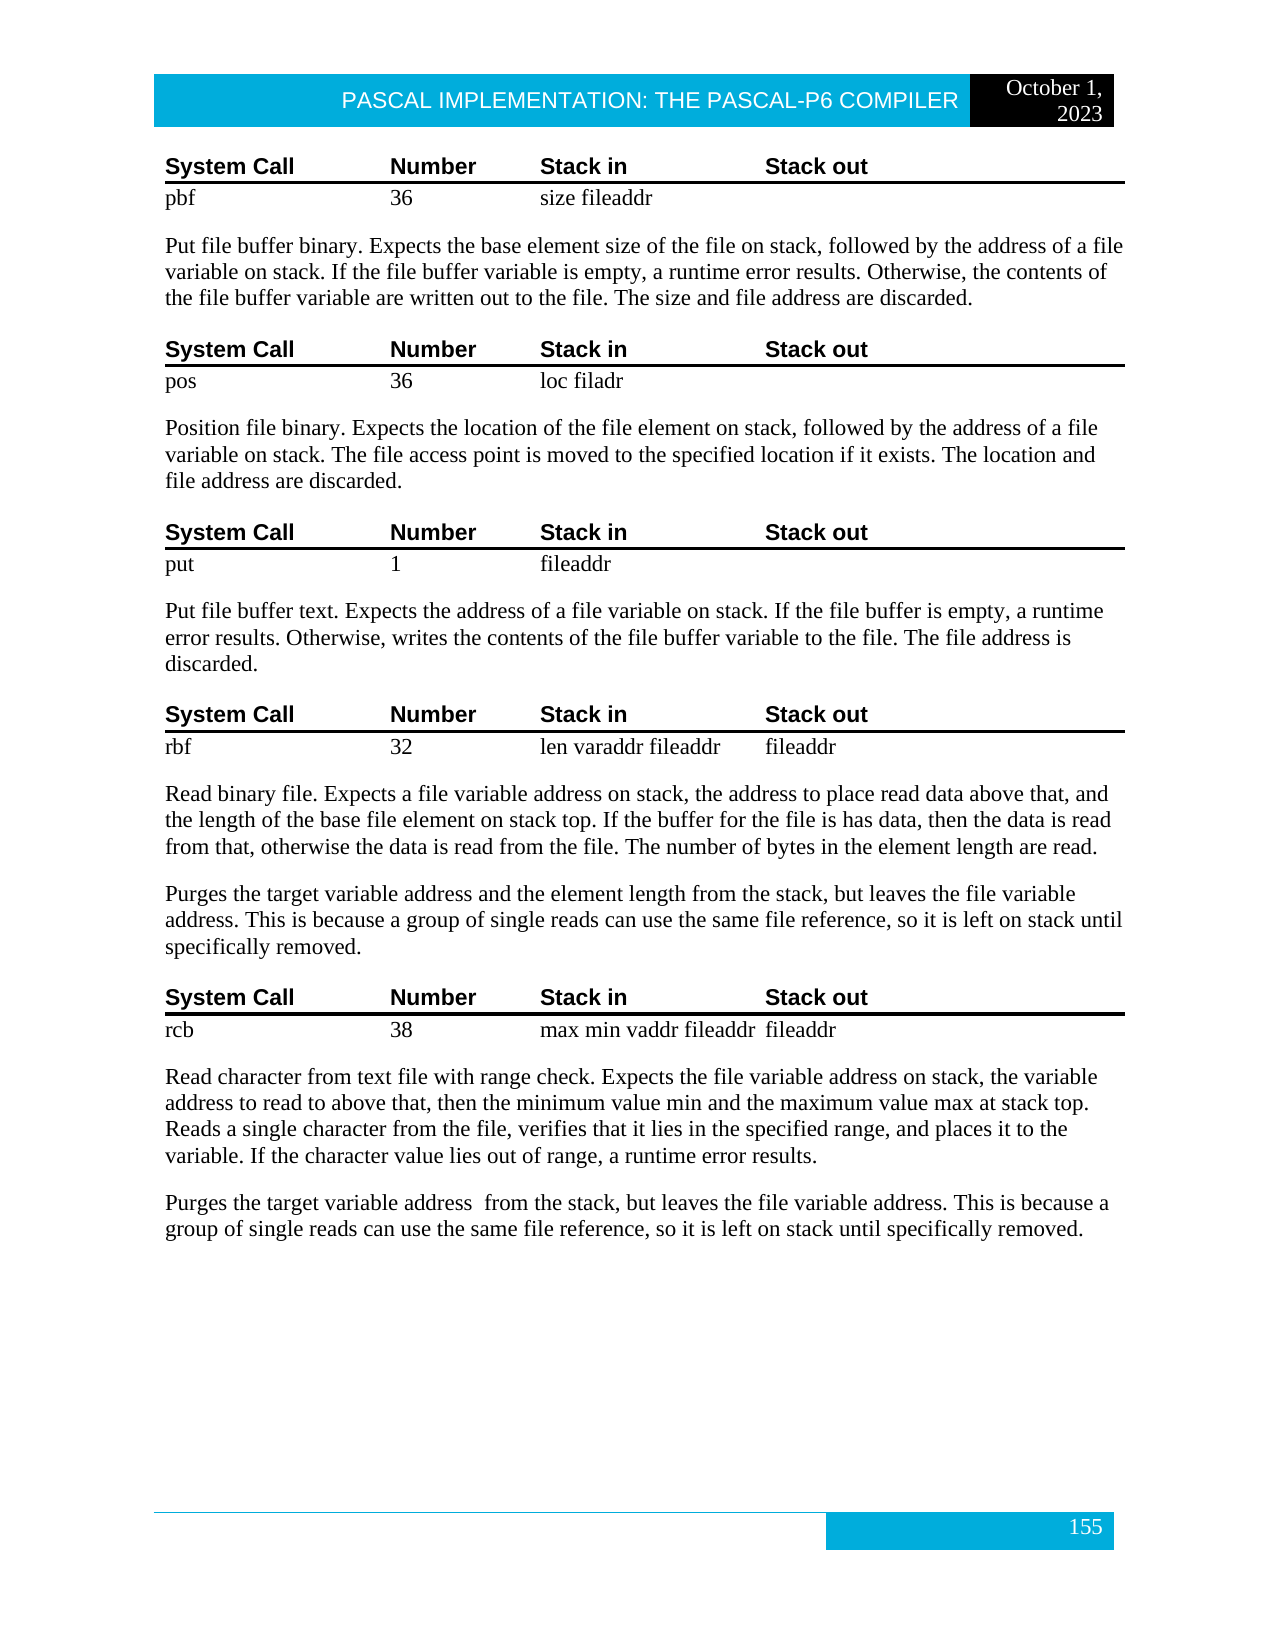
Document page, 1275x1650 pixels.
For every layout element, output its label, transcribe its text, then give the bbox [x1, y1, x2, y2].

text Purges the target variable address from the stack, but leaves the file variable address. This is because a group of single reads can use the same file reference, so it is left on stack until specifically removed. [165, 1189, 1125, 1242]
text System Call Number Stack in Stack out [165, 336, 1125, 364]
text pos 36 loc filadr [165, 367, 1125, 394]
text Put file buffer text. Expects the address of a file variable on stack. If the file buffer is empty, a runtime error results. Otherwise, writes the contents of the file buffer variable to the file. The file address is discarded. [165, 597, 1125, 676]
text pbf 36 size fileaddr [165, 184, 1125, 211]
text Position file binary. Expects the location of the file element on stack, followed by the address of a file variable on stack. The file access point is moved to the specified location if it exists. The location and file address are discarded. [165, 414, 1125, 493]
text System Call Number Stack in Stack out [165, 701, 1125, 730]
text System Call Number Stack in Stack out [165, 518, 1125, 547]
text System Call Number Stack in Stack out [165, 984, 1125, 1012]
text rbf 32 len varaddr fileaddr fileaddr [165, 733, 1125, 759]
text put 1 fileaddr [165, 550, 1125, 576]
text Read character from text file with range check. Expects the file variable address on stack, the variable address to read to above that, then the minimum value min and the maximum value max at stack top. Reads a single character from the file, verifies that it lies in the specified range, and places it to the variable. If the character value lies out of range, a runtime error results. [165, 1063, 1125, 1168]
text Put file buffer binary. Expects the base element size of the file on stack, followed by the address of a file variable on stack. If the file buffer variable is empty, a runtime error results. Otherwise, the contents of the file buffer variable are written out to the file. The size and file address are discarded. [165, 232, 1125, 311]
text System Call Number Stack in Stack out [165, 153, 1125, 181]
text Purges the target variable address and the element length from the stack, but leaves the file variable address. This is because a group of single reads can use the same file reference, so it is left on stack until specifically removed. [165, 880, 1125, 959]
text rcb 38 max min vaddr fileaddr fileaddr [165, 1016, 1125, 1042]
text Read binary file. Expects a file variable address on stack, the address to place read data above that, and the length of the base file element on stack top. If the buffer for the file is has data, then the data is read from that, otherwise the data is read from the file. The number of bytes in the element length are read. [165, 780, 1125, 859]
